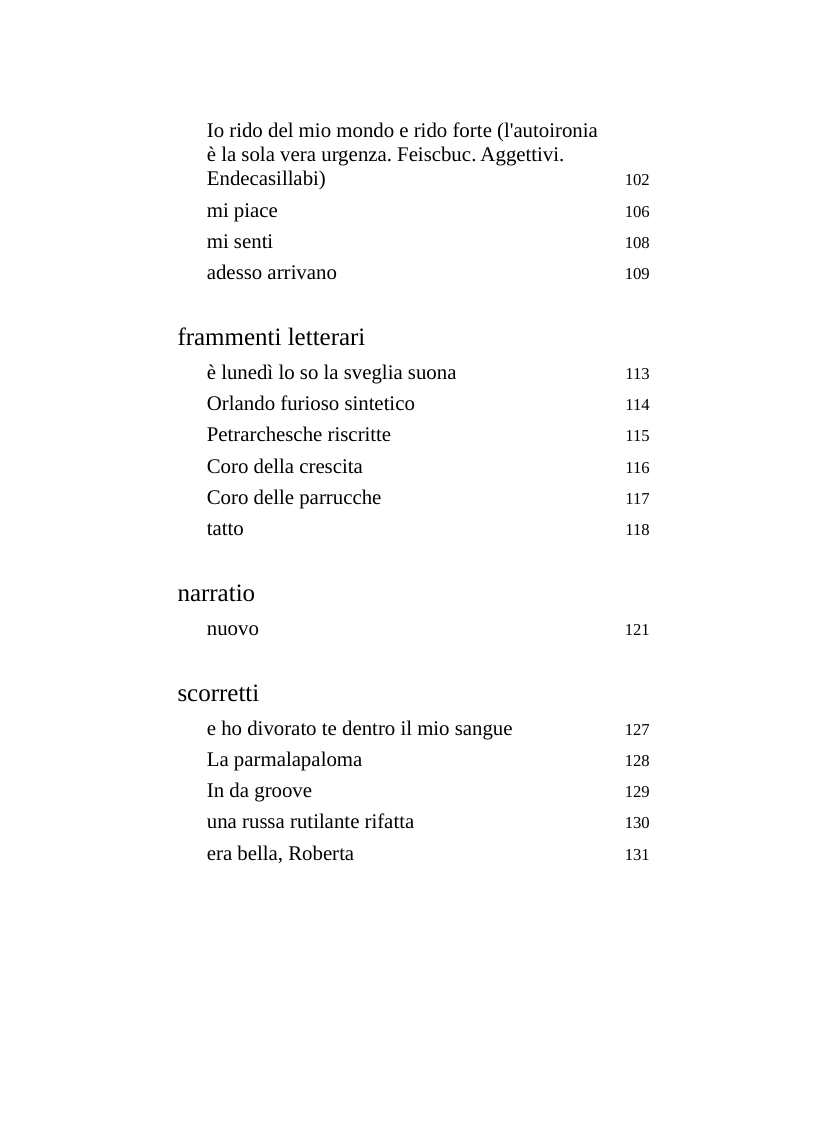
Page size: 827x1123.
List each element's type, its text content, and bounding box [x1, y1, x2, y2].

text nuovo 121 [118, 616, 709, 640]
text frammenti letterari [118, 322, 709, 351]
text adesso arrivano 109 [118, 260, 709, 284]
text mi senti 108 [118, 229, 709, 253]
text narratio [118, 578, 709, 607]
text Io rido del mio mondo e rido forte (l'autoironia [118, 118, 709, 142]
text è lunedì lo so la sveglia suona 113 [118, 360, 709, 384]
text una russa rutilante rifatta 130 [118, 809, 709, 833]
text era bella, Roberta 131 [118, 841, 709, 865]
text Coro delle parrucche 117 [118, 485, 709, 509]
text La parmalapaloma 128 [118, 747, 709, 771]
text è la sola vera urgenza. Feiscbuc. Aggettivi. [118, 142, 709, 166]
text Coro della crescita 116 [118, 453, 709, 478]
text Petrarchesche riscritte 115 [118, 422, 709, 446]
text e ho divorato te dentro il mio sangue 127 [118, 716, 709, 740]
text tatto 118 [118, 516, 709, 540]
text mi piace 106 [118, 197, 709, 222]
text scorretti [118, 678, 709, 707]
text Endecasillabi) 102 [118, 166, 709, 190]
text Orlando furioso sintetico 114 [118, 391, 709, 415]
text In da groove 129 [118, 778, 709, 802]
